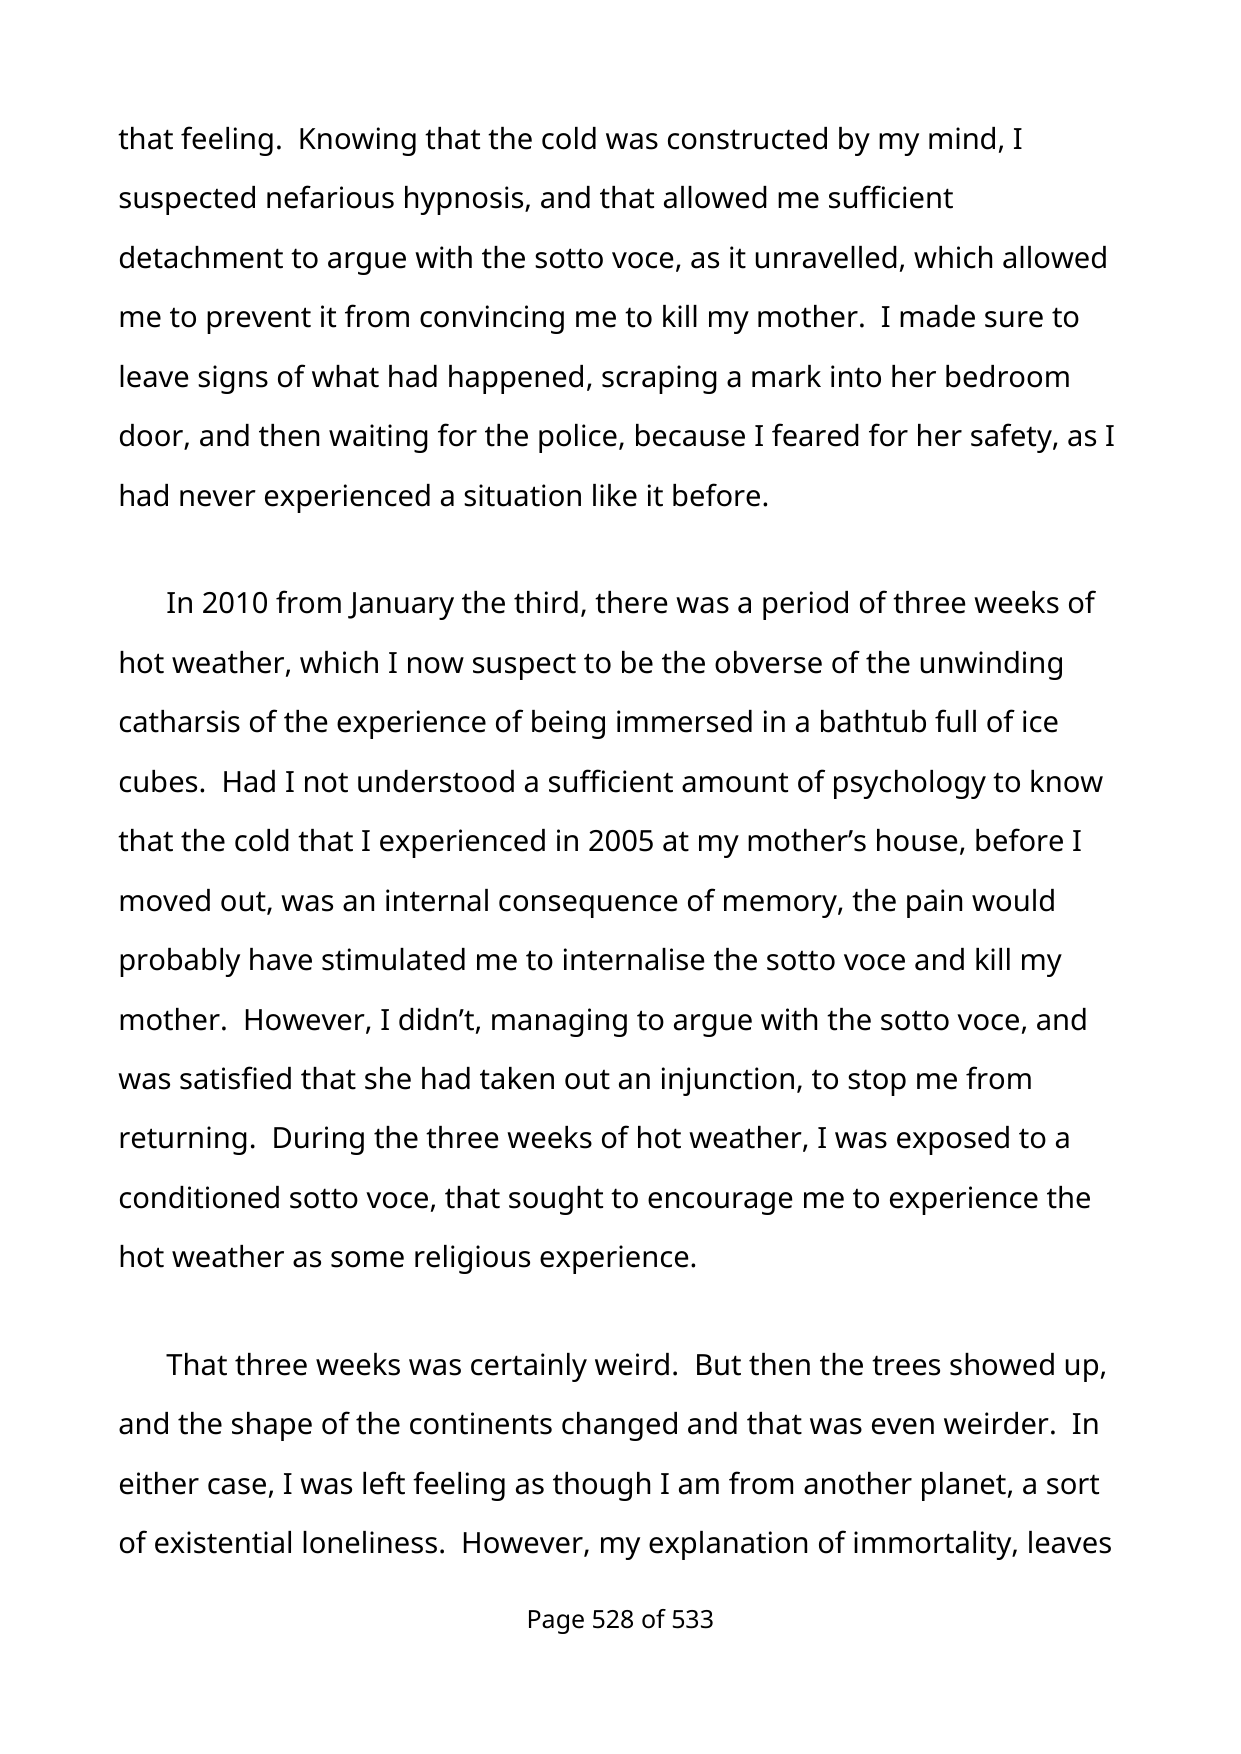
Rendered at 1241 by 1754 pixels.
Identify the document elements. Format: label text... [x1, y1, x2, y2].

text That three weeks was certainly weird. But then the trees showed up, and the shape of the continents changed and that was even weirder. In either case, I was left feeling as though I am from another planet, a sort of existential loneliness. However, my explanation of immortality, leaves [118, 1344, 1122, 1562]
text that feeling. Knowing that the cold was constructed by my mind, I suspected nefarious hypnosis, and that allowed me sufficient detachment to argue with the sotto voce, as it unravelled, which allowed me to prevent it from convincing me to kill my mother. I made sure to leave signs of what had happened, scraping a mark into her bedroom door, and then waiting for the police, because I feared for her safety, as I had never experienced a situation like it before. [118, 118, 1122, 515]
text In 2010 from January the third, there was a period of three weeks of hot weather, which I now suspect to be the obverse of the unwinding catharsis of the experience of being immersed in a bathtub full of ice cubes. Had I not understood a sufficient amount of psychology to know that the cold that I experienced in 2005 at my mother’s house, before I moved out, was an internal consequence of memory, the pain would probably have stimulated me to internalise the sotto voce and kill my mother. However, I didn’t, managing to argue with the sotto voce, and was satisfied that she had taken out an injunction, to stop me from returning. During the three weeks of hot weather, I was exposed to a conditioned sotto voce, that sought to encourage me to experience the hot weather as some religious experience. [118, 582, 1122, 1276]
